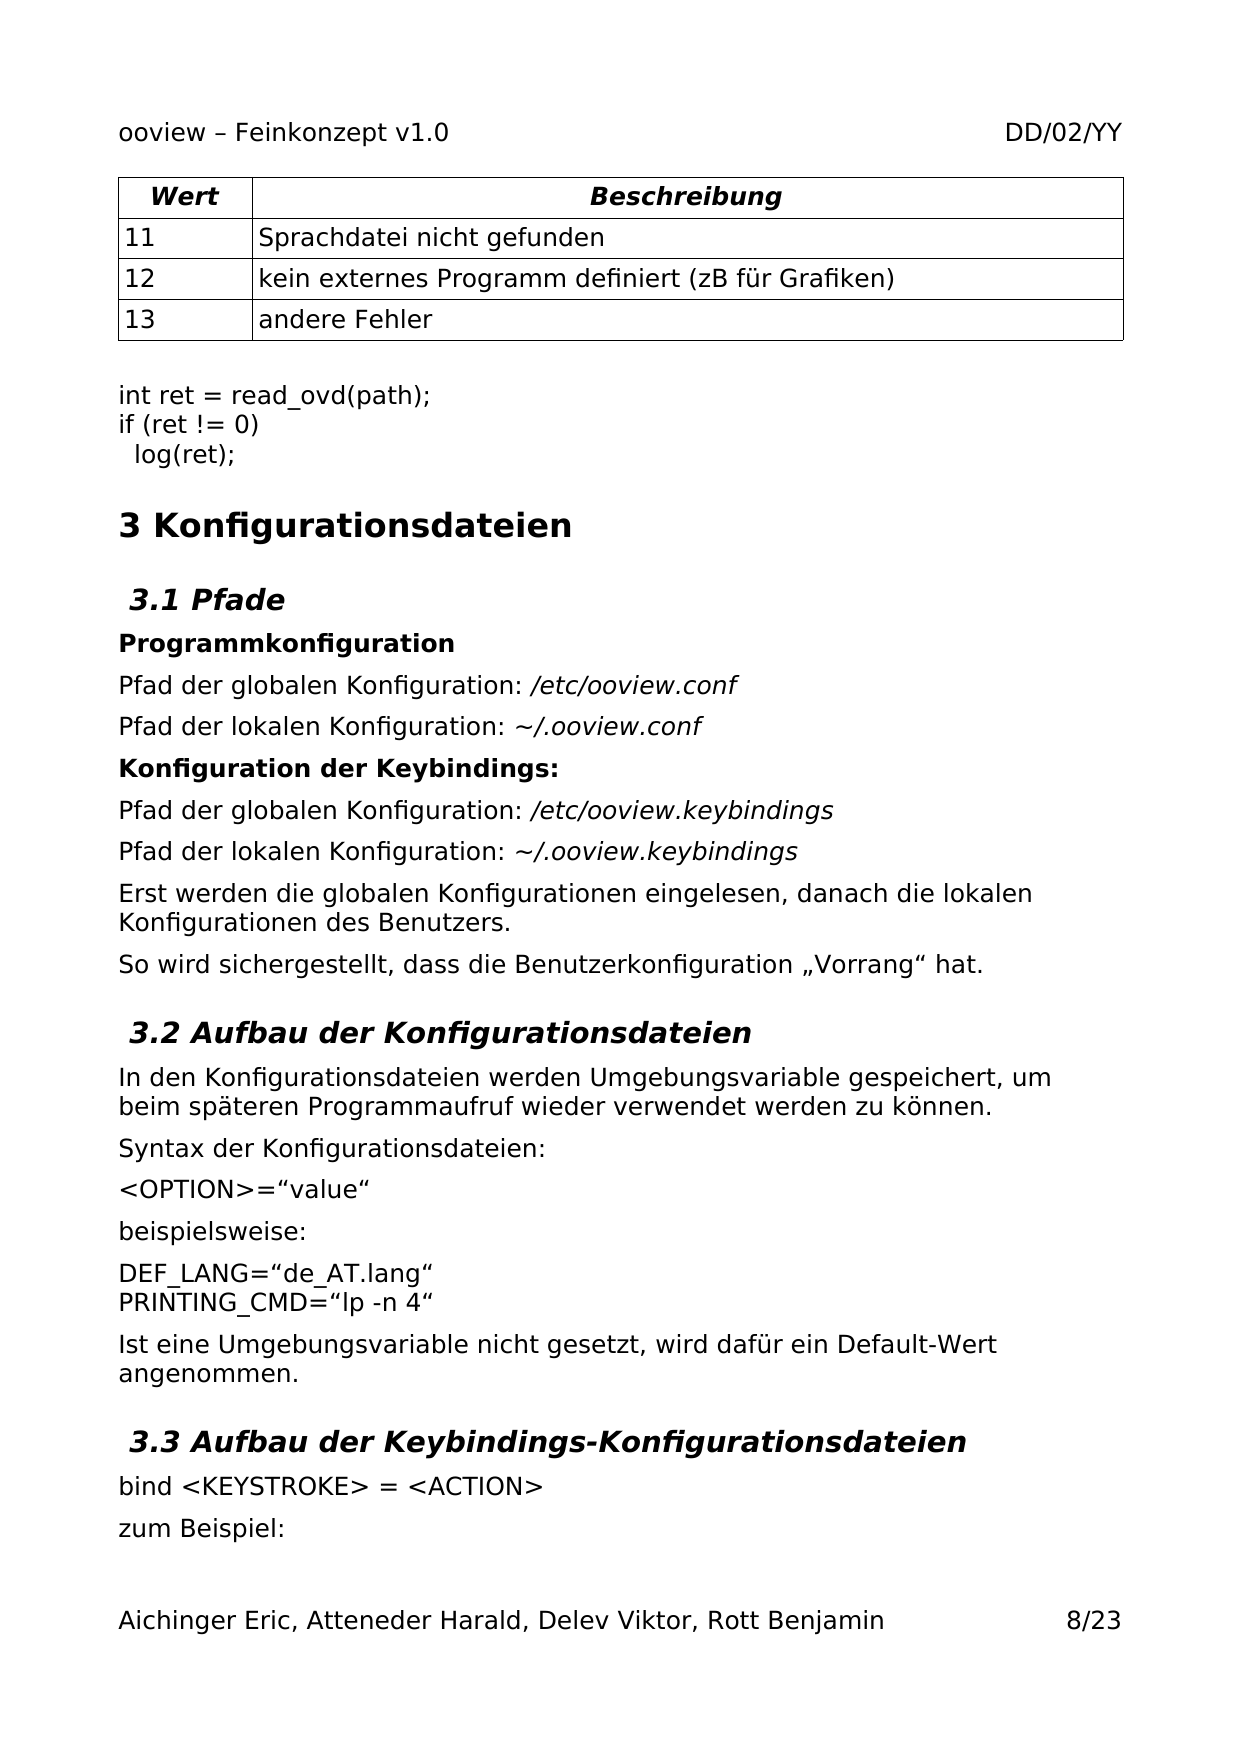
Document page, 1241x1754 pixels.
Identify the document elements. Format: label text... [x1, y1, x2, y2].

text beispielsweise: [118, 1217, 1122, 1247]
text So wird sichergestellt, dass die Benutzerkonfiguration „Vorrang“ hat. [118, 950, 1122, 979]
text <OPTION>=“value“ [118, 1176, 1122, 1205]
text zum Beispiel: [118, 1514, 1122, 1543]
text Ist eine Umgebungsvariable nicht gesetzt, wird dafür ein Default-Wert angenommen. [118, 1330, 1122, 1388]
text Pfad der globalen Konfiguration: /etc/ooview.keybindings [118, 796, 1122, 825]
text bind <KEYSTROKE> = <ACTION> [118, 1472, 1122, 1501]
text Pfad der lokalen Konfiguration: ~/.ooview.conf [118, 713, 1122, 742]
text Syntax der Konfigurationsdateien: [118, 1134, 1122, 1163]
table_header Beschreibung [253, 178, 1123, 217]
subtitle Aufbau der Konfigurationsdateien [118, 1017, 1122, 1051]
text Programmkonfiguration [118, 629, 1122, 658]
subtitle Aufbau der Keybindings-Konfigurationsdateien [118, 1426, 1122, 1460]
text Konfiguration der Keybindings: [118, 754, 1122, 783]
subtitle Konfigurationsdateien [118, 506, 1122, 545]
table_cell Sprachdatei nicht gefunden [253, 219, 1123, 258]
table_cell 12 [119, 259, 252, 299]
text Erst werden die globalen Konfigurationen eingelesen, danach die lokalen Konfigurationen des Benutzers. [118, 879, 1122, 938]
text In den Konfigurationsdateien werden Umgebungsvariable gespeichert, um beim späteren Programmaufruf wieder verwendet werden zu können. [118, 1063, 1122, 1122]
text Pfad der lokalen Konfiguration: ~/.ooview.keybindings [118, 838, 1122, 867]
text int ret = read_ovd(path); if (ret != 0) log(ret); [118, 381, 1122, 469]
text Pfad der globalen Konfiguration: /etc/ooview.conf [118, 671, 1122, 700]
text DEF_LANG=“de_AT.lang“ PRINTING_CMD=“lp -n 4“ [118, 1259, 1122, 1317]
table_header Wert [119, 178, 252, 217]
table_cell kein externes Programm definiert (zB für Grafiken) [253, 259, 1123, 299]
table_cell 11 [119, 219, 252, 258]
table_cell andere Fehler [253, 300, 1123, 340]
table_cell 13 [119, 300, 252, 340]
subtitle Pfade [118, 583, 1122, 617]
